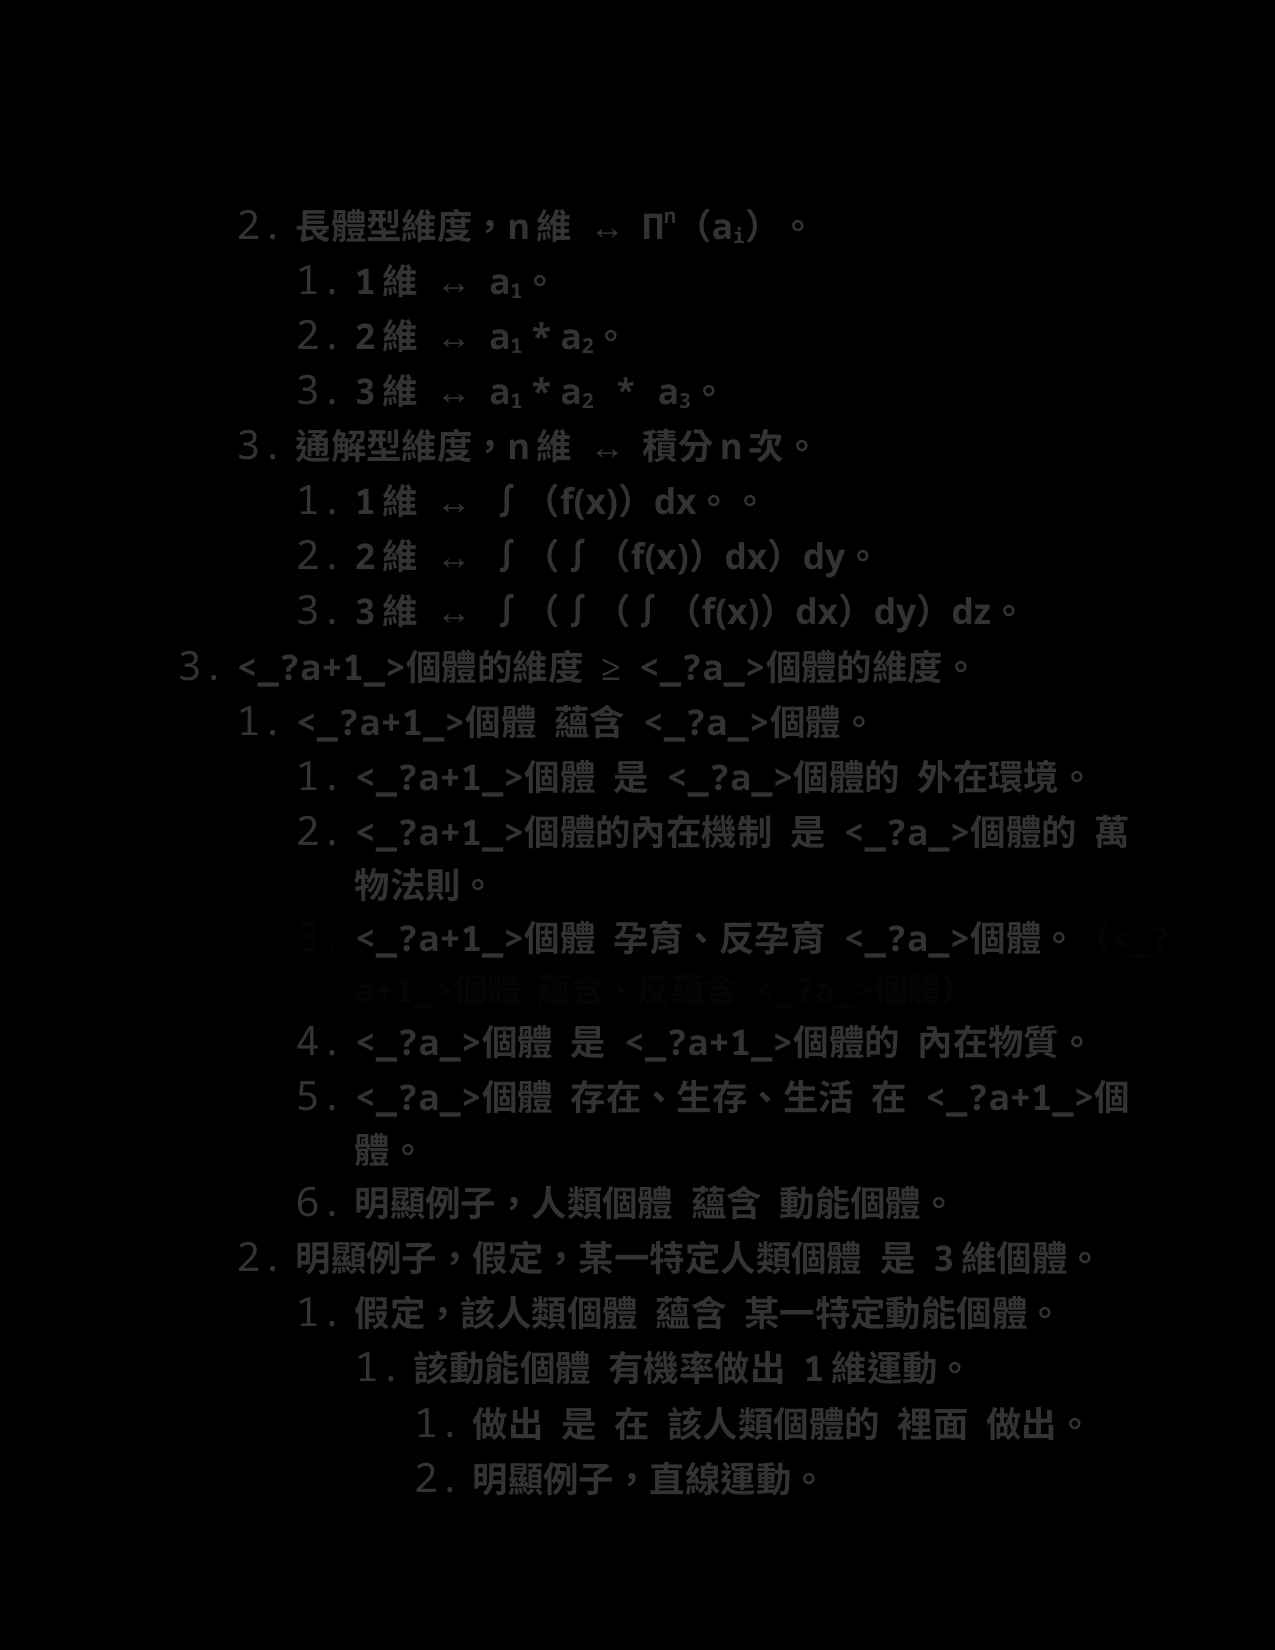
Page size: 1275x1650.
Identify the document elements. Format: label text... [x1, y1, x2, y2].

list 1維 ↔ a1。 [295, 251, 1157, 306]
list 3維 ↔ a1 * a2 * a3。 [295, 361, 1157, 416]
list <_?a+1_>個體 是 <_?a_>個體的 外在環境。 [295, 747, 1157, 802]
list <_?a+1_>個體的維度 ≥ <_?a_>個體的維度。 [177, 637, 1157, 692]
list 該動能個體 有機率做出 1維運動。 [354, 1339, 1157, 1394]
list <_?a+1_>個體 孕育、反孕育 <_?a_>個體。（<_?a+1_>個體 蘊含、反蘊含 <_?a_>個體） [295, 908, 1157, 1012]
list 2維 ↔ a1 * a2。 [295, 306, 1157, 361]
list 長體型維度，n維 ↔ Πn（ai）。 [236, 196, 1157, 251]
list 假定，該人類個體 蘊含 某一特定動能個體。 [295, 1283, 1157, 1339]
list 明顯例子，人類個體 蘊含 動能個體。 [295, 1173, 1157, 1228]
list 明顯例子，假定，某一特定人類個體 是 3維個體。 [236, 1228, 1157, 1283]
list <_?a_>個體 存在、生存、生活 在 <_?a+1_>個體。 [295, 1067, 1157, 1173]
list 做出 是 在 該人類個體的 裡面 做出。 [413, 1394, 1157, 1449]
list <_?a+1_>個體 蘊含 <_?a_>個體。 [236, 692, 1157, 747]
list <_?a_>個體 是 <_?a+1_>個體的 內在物質。 [295, 1012, 1157, 1067]
list 3維 ↔ ∫（∫（∫（f(x)）dx）dy）dz。 [295, 582, 1157, 637]
list 通解型維度，n維 ↔ 積分n次。 [236, 416, 1157, 471]
list 明顯例子，直線運動。 [413, 1449, 1157, 1504]
list 2維 ↔ ∫（∫（f(x)）dx）dy。 [295, 526, 1157, 582]
list <_?a+1_>個體的內在機制 是 <_?a_>個體的 萬物法則。 [295, 802, 1157, 908]
list 1維 ↔ ∫（f(x)）dx。。 [295, 471, 1157, 526]
